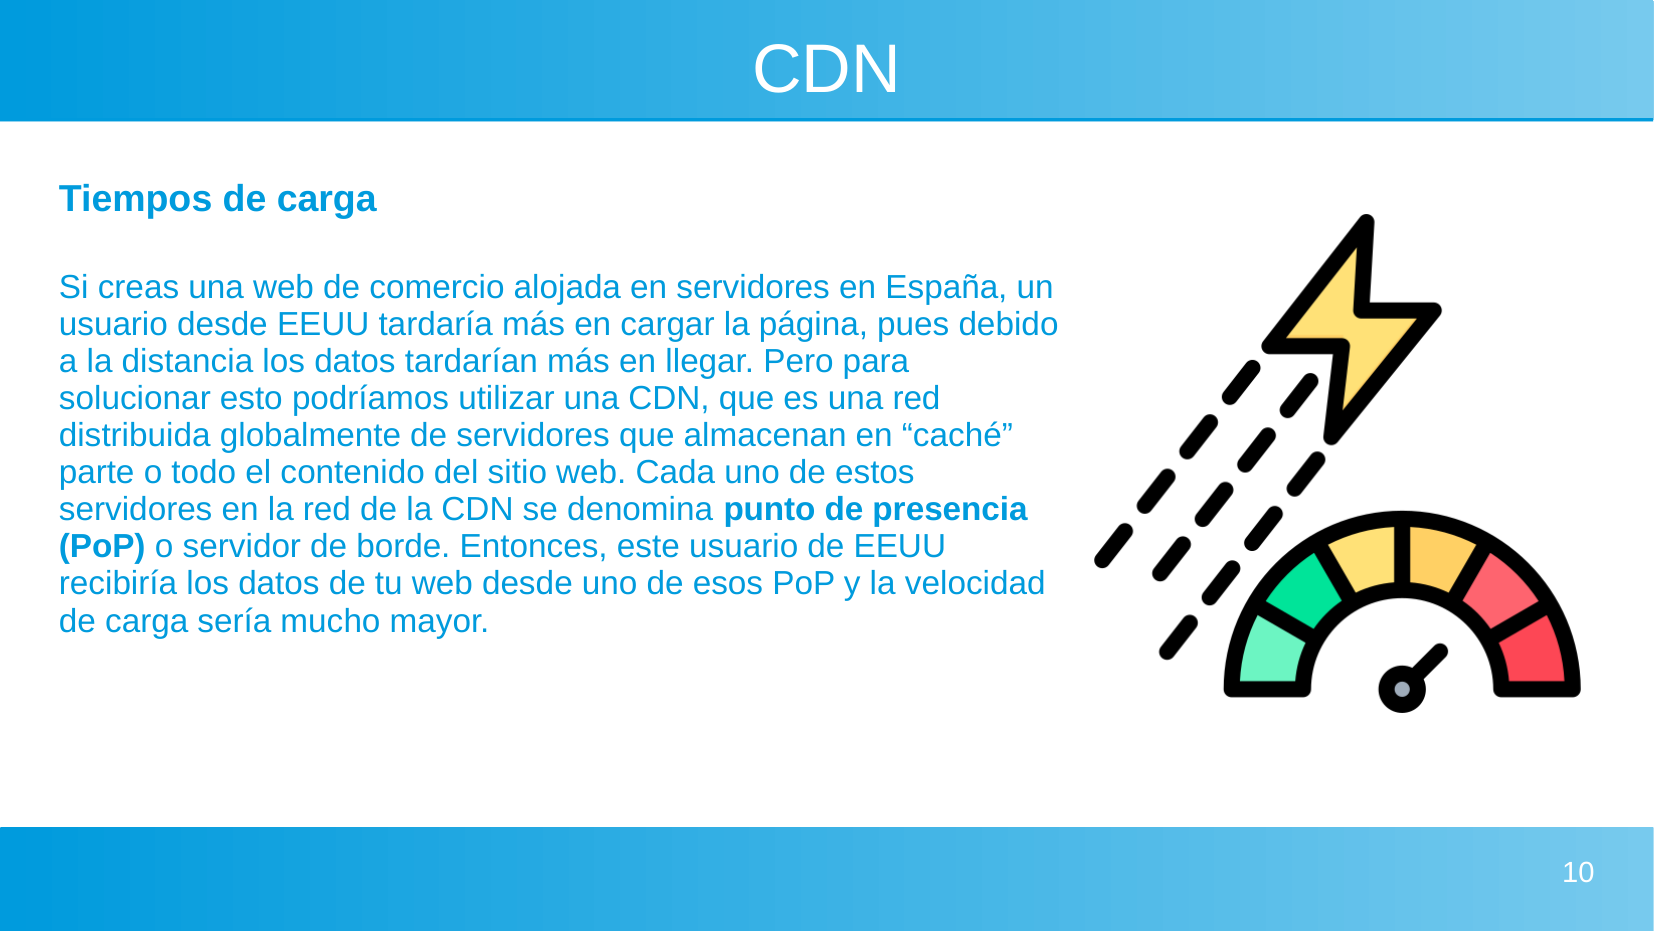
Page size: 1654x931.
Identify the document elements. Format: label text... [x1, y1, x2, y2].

title CDN [59, 29, 1595, 108]
list Tiempos de carga Si creas una web de comercio alojada en servidores en España, un usuario desde EEUU tardaría más en cargar la página, pues debido a la distancia los datos tardarían más en llegar. Pero para solucionar esto podríamos utilizar una CDN, que es una red distribuida globalmente de servidores que almacenan en “caché” parte o todo el contenido del sitio web. Cada uno de estos servidores en la red de la CDN se denomina punto de presencia (PoP) o servidor de borde. Entonces, este usuario de EEUU recibiría los datos de tu web desde uno de esos PoP y la velocidad de carga sería mucho mayor. [59, 177, 1063, 768]
picture [1080, 206, 1595, 721]
